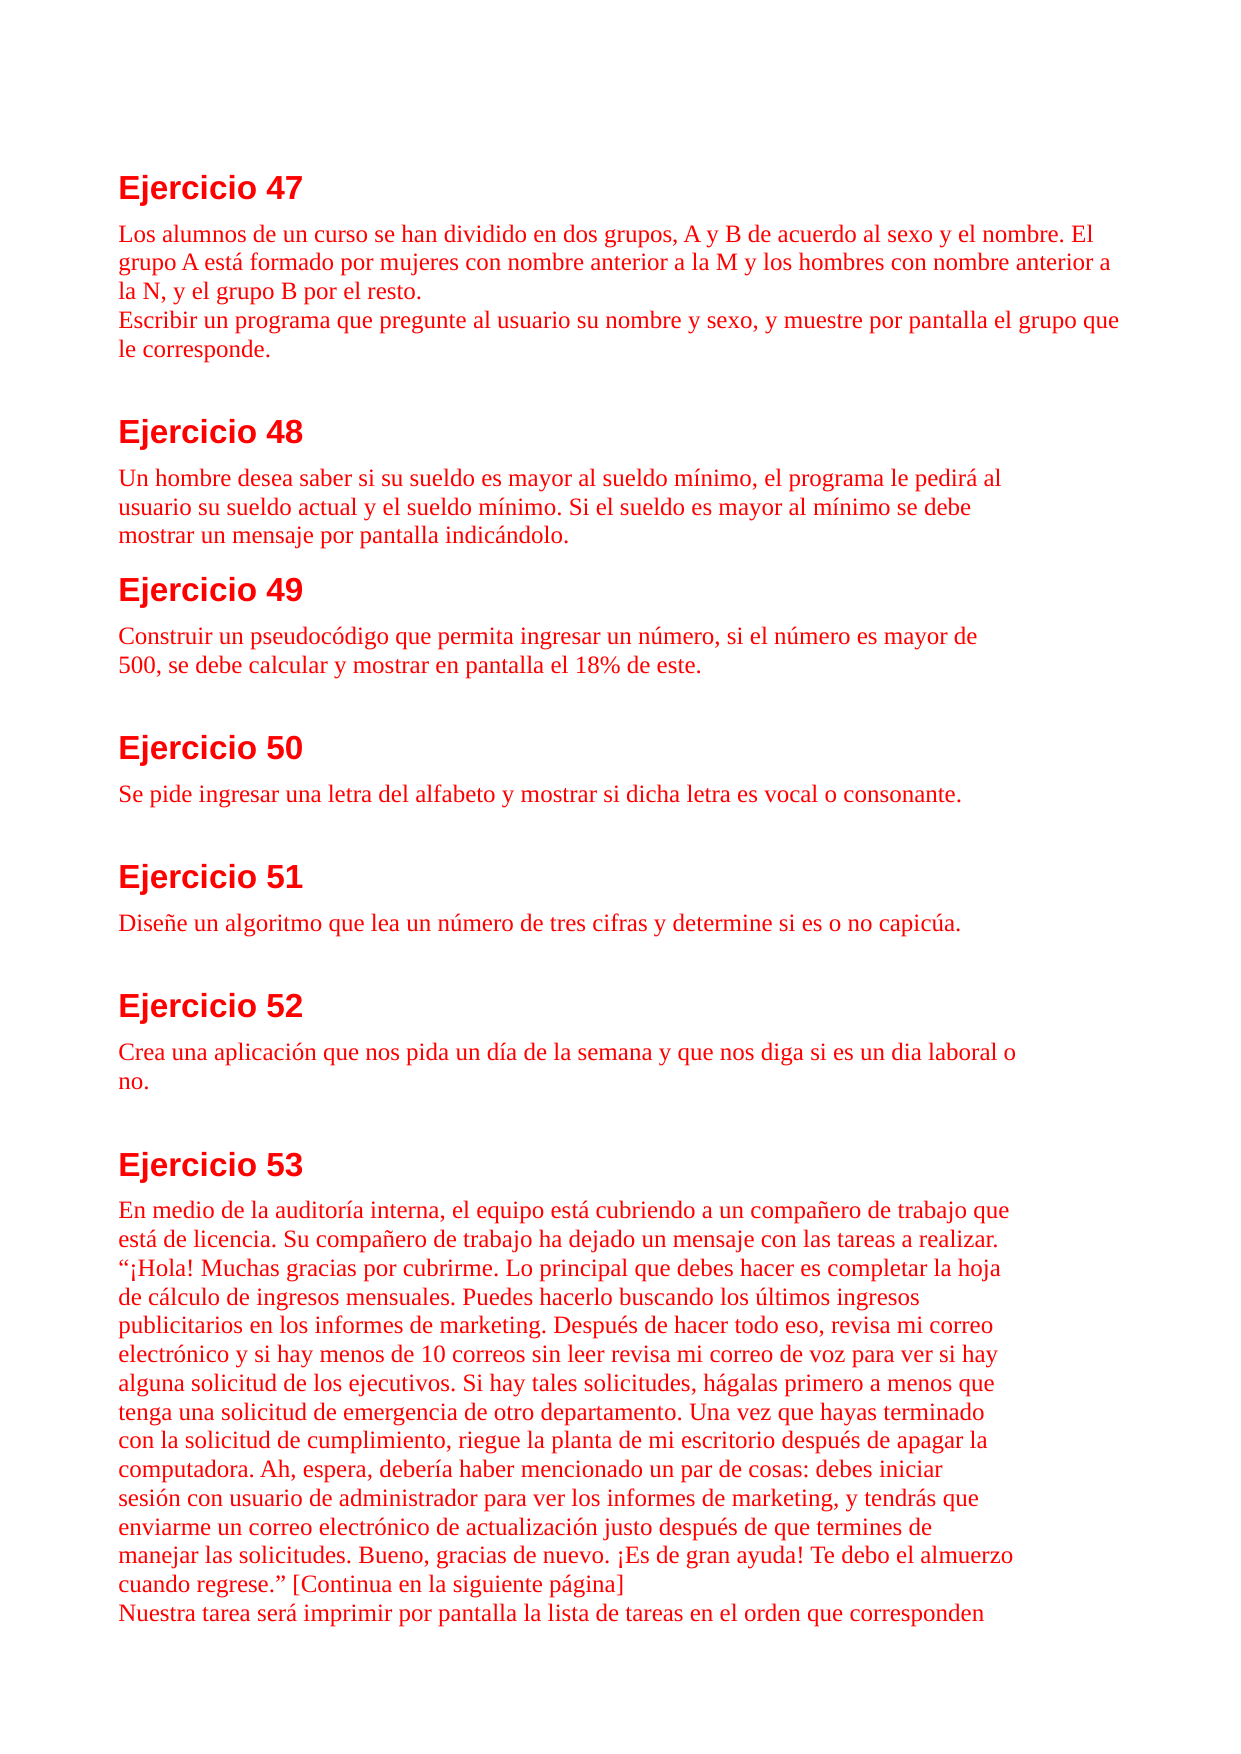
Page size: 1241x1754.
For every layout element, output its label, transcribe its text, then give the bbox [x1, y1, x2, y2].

text alguna solicitud de los ejecutivos. Si hay tales solicitudes, hágalas primero a menos que [118, 1368, 1122, 1397]
text Escribir un programa que pregunte al usuario su nombre y sexo, y muestre por pantalla el grupo que le corresponde. [118, 305, 1122, 362]
text enviarme un correo electrónico de actualización justo después de que termines de [118, 1512, 1122, 1541]
text mostrar un mensaje por pantalla indicándolo. [118, 520, 1122, 549]
text está de licencia. Su compañero de trabajo ha dejado un mensaje con las tareas a realizar. [118, 1224, 1122, 1253]
subtitle Ejercicio 48 [118, 412, 1122, 450]
text de cálculo de ingresos mensuales. Puedes hacerlo buscando los últimos ingresos [118, 1282, 1122, 1311]
text Se pide ingresar una letra del alfabeto y mostrar si dicha letra es vocal o consonante. [118, 779, 1122, 808]
text Nuestra tarea será imprimir por pantalla la lista de tareas en el orden que corresponden [118, 1598, 1122, 1627]
text Crea una aplicación que nos pida un día de la semana y que nos diga si es un dia laboral o [118, 1037, 1122, 1066]
text no. [118, 1066, 1122, 1095]
subtitle Ejercicio 49 [118, 570, 1122, 608]
text con la solicitud de cumplimiento, riegue la planta de mi escritorio después de apagar la [118, 1426, 1122, 1454]
text “¡Hola! Muchas gracias por cubrirme. Lo principal que debes hacer es completar la hoja [118, 1253, 1122, 1282]
subtitle Ejercicio 53 [118, 1144, 1122, 1183]
text publicitarios en los informes de marketing. Después de hacer todo eso, revisa mi correo [118, 1311, 1122, 1339]
text electrónico y si hay menos de 10 correos sin leer revisa mi correo de voz para ver si hay [118, 1339, 1122, 1368]
subtitle Ejercicio 50 [118, 728, 1122, 766]
text En medio de la auditoría interna, el equipo está cubriendo a un compañero de trabajo que [118, 1196, 1122, 1224]
text Diseñe un algoritmo que lea un número de tres cifras y determine si es o no capicúa. [118, 908, 1122, 937]
text Los alumnos de un curso se han dividido en dos grupos, A y B de acuerdo al sexo y el nombre. El grupo A está formado por mujeres con nombre anterior a la M y los hombres con nombre anterior a la N, y el grupo B por el resto. [118, 219, 1122, 305]
text tenga una solicitud de emergencia de otro departamento. Una vez que hayas terminado [118, 1397, 1122, 1426]
text cuando regrese.” [Continua en la siguiente página] [118, 1569, 1122, 1598]
text Construir un pseudocódigo que permita ingresar un número, si el número es mayor de [118, 621, 1122, 650]
subtitle Ejercicio 52 [118, 987, 1122, 1025]
text computadora. Ah, espera, debería haber mencionado un par de cosas: debes iniciar [118, 1454, 1122, 1483]
text Un hombre desea saber si su sueldo es mayor al sueldo mínimo, el programa le pedirá al [118, 463, 1122, 492]
text usuario su sueldo actual y el sueldo mínimo. Si el sueldo es mayor al mínimo se debe [118, 492, 1122, 520]
subtitle Ejercicio 51 [118, 857, 1122, 896]
text manejar las solicitudes. Bueno, gracias de nuevo. ¡Es de gran ayuda! Te debo el almuerzo [118, 1541, 1122, 1569]
text 500, se debe calcular y mostrar en pantalla el 18% de este. [118, 650, 1122, 678]
text sesión con usuario de administrador para ver los informes de marketing, y tendrás que [118, 1483, 1122, 1512]
subtitle Ejercicio 47 [118, 168, 1122, 206]
